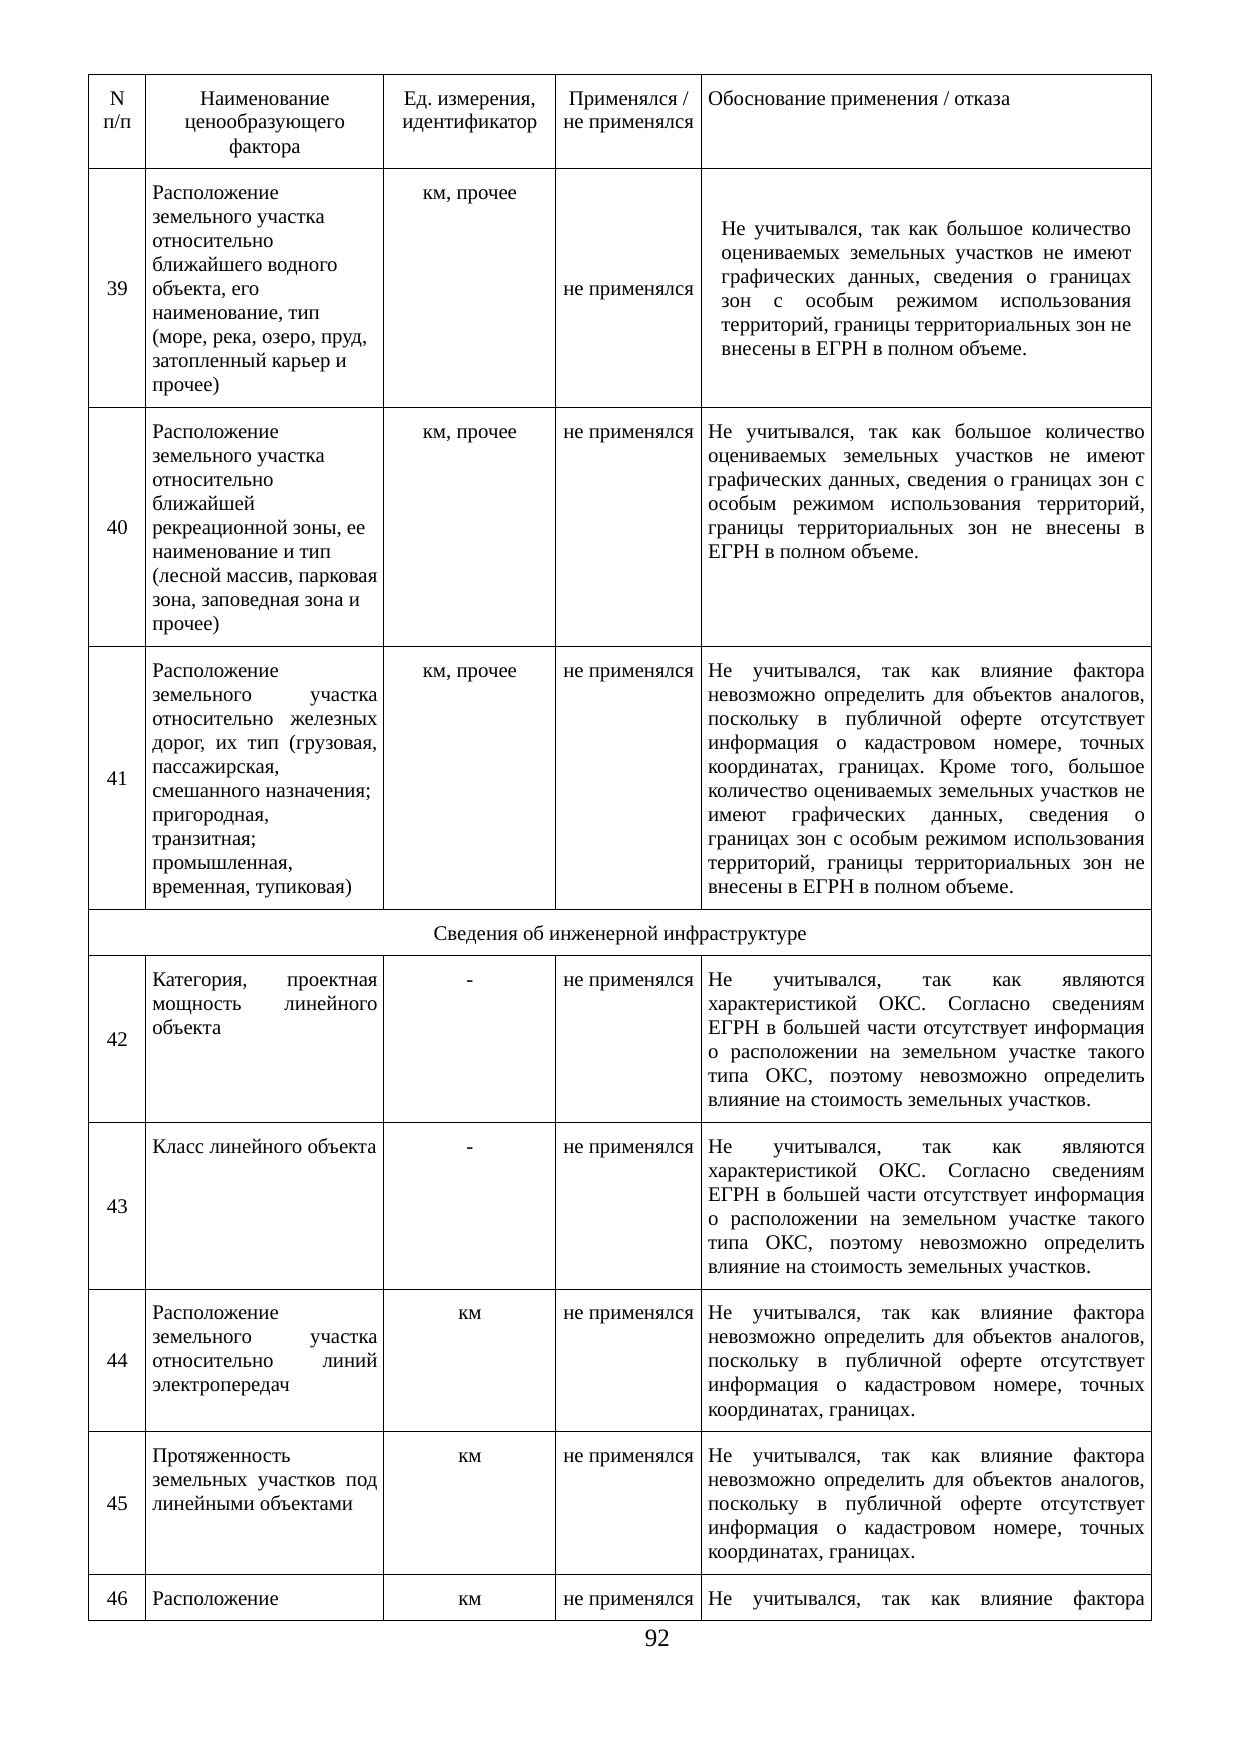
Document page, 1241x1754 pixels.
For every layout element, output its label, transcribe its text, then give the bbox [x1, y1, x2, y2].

table_header N п/п [89, 75, 145, 168]
table_cell не применялся [556, 647, 701, 909]
table_header Наименование ценообразующего фактора [146, 75, 383, 168]
table_cell Расположение земельного участка относительно линий электропередач [146, 1290, 383, 1431]
table_cell Расположение земельного участка относительно железных дорог, их тип (грузовая, пассажирская, смешанного назначения; пригородная, транзитная; промышленная, временная, тупиковая) [146, 647, 383, 909]
table_cell 41 [89, 647, 145, 909]
table_cell Не учитывался, так как влияние фактора невозможно определить для объектов аналогов, поскольку в публичной оферте отсутствует информация о кадастровом номере, точных координатах, границах. Кроме того, большое количество оцениваемых земельных участков не имеют графических данных, сведения о границах зон с особым режимом использования территорий, границы территориальных зон не внесены в ЕГРН в полном объеме. [702, 647, 1151, 909]
table_cell Не учитывался, так как являются характеристикой ОКС. Согласно сведениям ЕГРН в большей части отсутствует информация о расположении на земельном участке такого типа ОКС, поэтому невозможно определить влияние на стоимость земельных участков. [702, 956, 1151, 1122]
table_cell не применялся [556, 1432, 701, 1574]
table_cell 46 [89, 1575, 145, 1620]
table_cell Сведения об инженерной инфраструктуре [89, 910, 1151, 955]
table_cell не применялся [556, 1575, 701, 1620]
table_cell Категория, проектная мощность линейного объекта [146, 956, 383, 1122]
table_cell км [384, 1290, 555, 1431]
table_header Ед. измерения, идентификатор [384, 75, 555, 168]
table_cell Класс линейного объекта [146, 1123, 383, 1288]
table_cell - [384, 1123, 555, 1288]
table_cell км, прочее [384, 408, 555, 646]
table_cell 43 [89, 1123, 145, 1288]
table_cell Не учитывался, так как влияние фактора невозможно определить для объектов аналогов, поскольку в публичной оферте отсутствует информация о кадастровом номере, точных координатах, границах. [702, 1290, 1151, 1431]
table_cell не применялся [556, 1290, 701, 1431]
table_cell 44 [89, 1290, 145, 1431]
table_cell Не учитывался, так как влияние фактора [702, 1575, 1151, 1620]
table_cell 42 [89, 956, 145, 1122]
table_cell 40 [89, 408, 145, 646]
table_cell не применялся [556, 408, 701, 646]
table_cell - [384, 956, 555, 1122]
table_cell не применялся [556, 1123, 701, 1288]
table_cell Расположение земельного участка относительно ближайшего водного объекта, его наименование, тип (море, река, озеро, пруд, затопленный карьер и прочее) [146, 169, 383, 407]
table_cell км, прочее [384, 647, 555, 909]
table_cell Расположение земельного участка относительно ближайшей рекреационной зоны, ее наименование и тип (лесной массив, парковая зона, заповедная зона и прочее) [146, 408, 383, 646]
table_cell 45 [89, 1432, 145, 1574]
table_cell Не учитывался, так как большое количество оцениваемых земельных участков не имеют графических данных, сведения о границах зон с особым режимом использования территорий, границы территориальных зон не внесены в ЕГРН в полном объеме. [702, 408, 1151, 646]
table_cell не применялся [556, 169, 701, 407]
table_header Применялся / не применялся [556, 75, 701, 168]
table_cell км, прочее [384, 169, 555, 407]
table_cell Протяженность земельных участков под линейными объектами [146, 1432, 383, 1574]
table_cell Не учитывался, так как влияние фактора невозможно определить для объектов аналогов, поскольку в публичной оферте отсутствует информация о кадастровом номере, точных координатах, границах. [702, 1432, 1151, 1574]
table_header Обоснование применения / отказа [702, 75, 1151, 168]
table_cell Не учитывался, так как являются характеристикой ОКС. Согласно сведениям ЕГРН в большей части отсутствует информация о расположении на земельном участке такого типа ОКС, поэтому невозможно определить влияние на стоимость земельных участков. [702, 1123, 1151, 1288]
table_cell Расположение [146, 1575, 383, 1620]
table_cell Не учитывался, так как большое количество оцениваемых земельных участков не имеют графических данных, сведения о границах зон с особым режимом использования территорий, границы территориальных зон не внесены в ЕГРН в полном объеме. [702, 169, 1151, 407]
table_cell км [384, 1575, 555, 1620]
table_cell км [384, 1432, 555, 1574]
table_cell не применялся [556, 956, 701, 1122]
table_cell 39 [89, 169, 145, 407]
